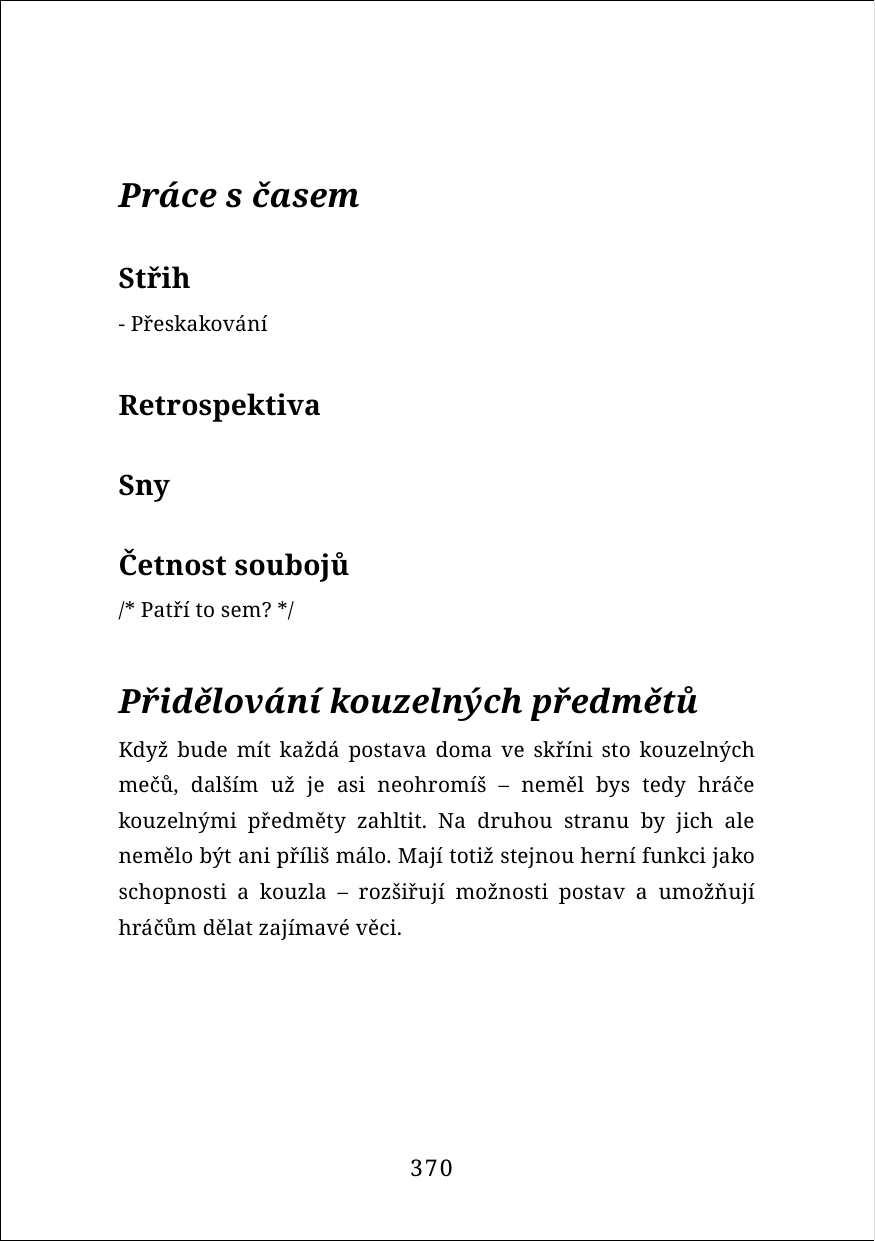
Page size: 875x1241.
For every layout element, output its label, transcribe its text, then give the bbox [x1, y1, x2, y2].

text Když bude mít každá postava doma ve skříni sto kouzelných mečů, dalším už je asi neohromíš – neměl bys tedy hráče kouzelnými předměty zahltit. Na druhou stranu by jich ale nemělo být ani příliš málo. Mají totiž stejnou herní funkci jako schopnosti a kouzla – rozšiřují možnosti postav a umožňují hráčům dělat zajímavé věci. [118, 735, 756, 941]
subtitle Přidělování kouzelných předmětů [118, 678, 756, 723]
text - Přeskakování [118, 309, 756, 337]
subtitle Sny [118, 465, 756, 503]
subtitle Střih [118, 258, 756, 297]
subtitle Četnost soubojů [118, 545, 756, 583]
subtitle Retrospektiva [118, 386, 756, 424]
subtitle Práce s časem [118, 172, 756, 217]
text /* Patří to sem? */ [118, 595, 756, 623]
